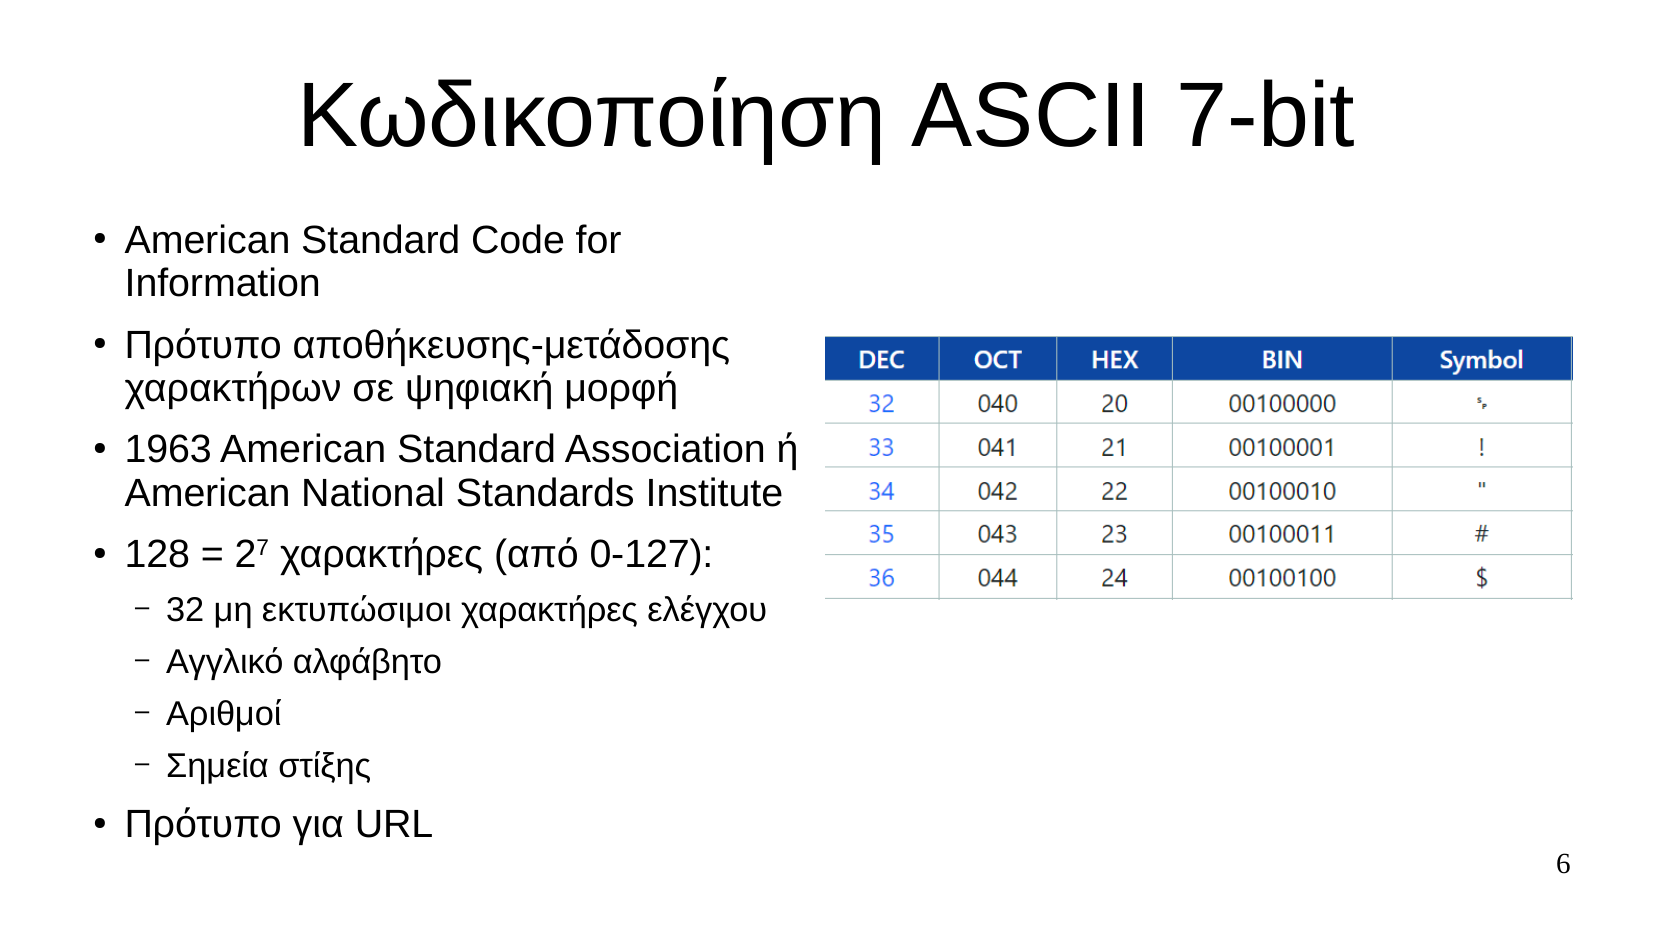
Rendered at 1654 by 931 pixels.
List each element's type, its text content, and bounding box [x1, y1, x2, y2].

list American Standard Code for Information Πρότυπο αποθήκευσης-μετάδοσης χαρακτήρων σε ψηφιακή μορφή 1963 American Standard Association ή American National Standards Institute 128 = 27 χαρακτήρες (από 0-127): 32 μη εκτυπώσιμοι χαρακτήρες ελέγχου Αγγλικό αλφάβητο Αριθμοί Σημεία στίξης Πρότυπο για URL [82, 217, 809, 863]
picture [825, 336, 1573, 601]
title Κωδικοποίηση ASCII 7-bit [82, 37, 1571, 193]
